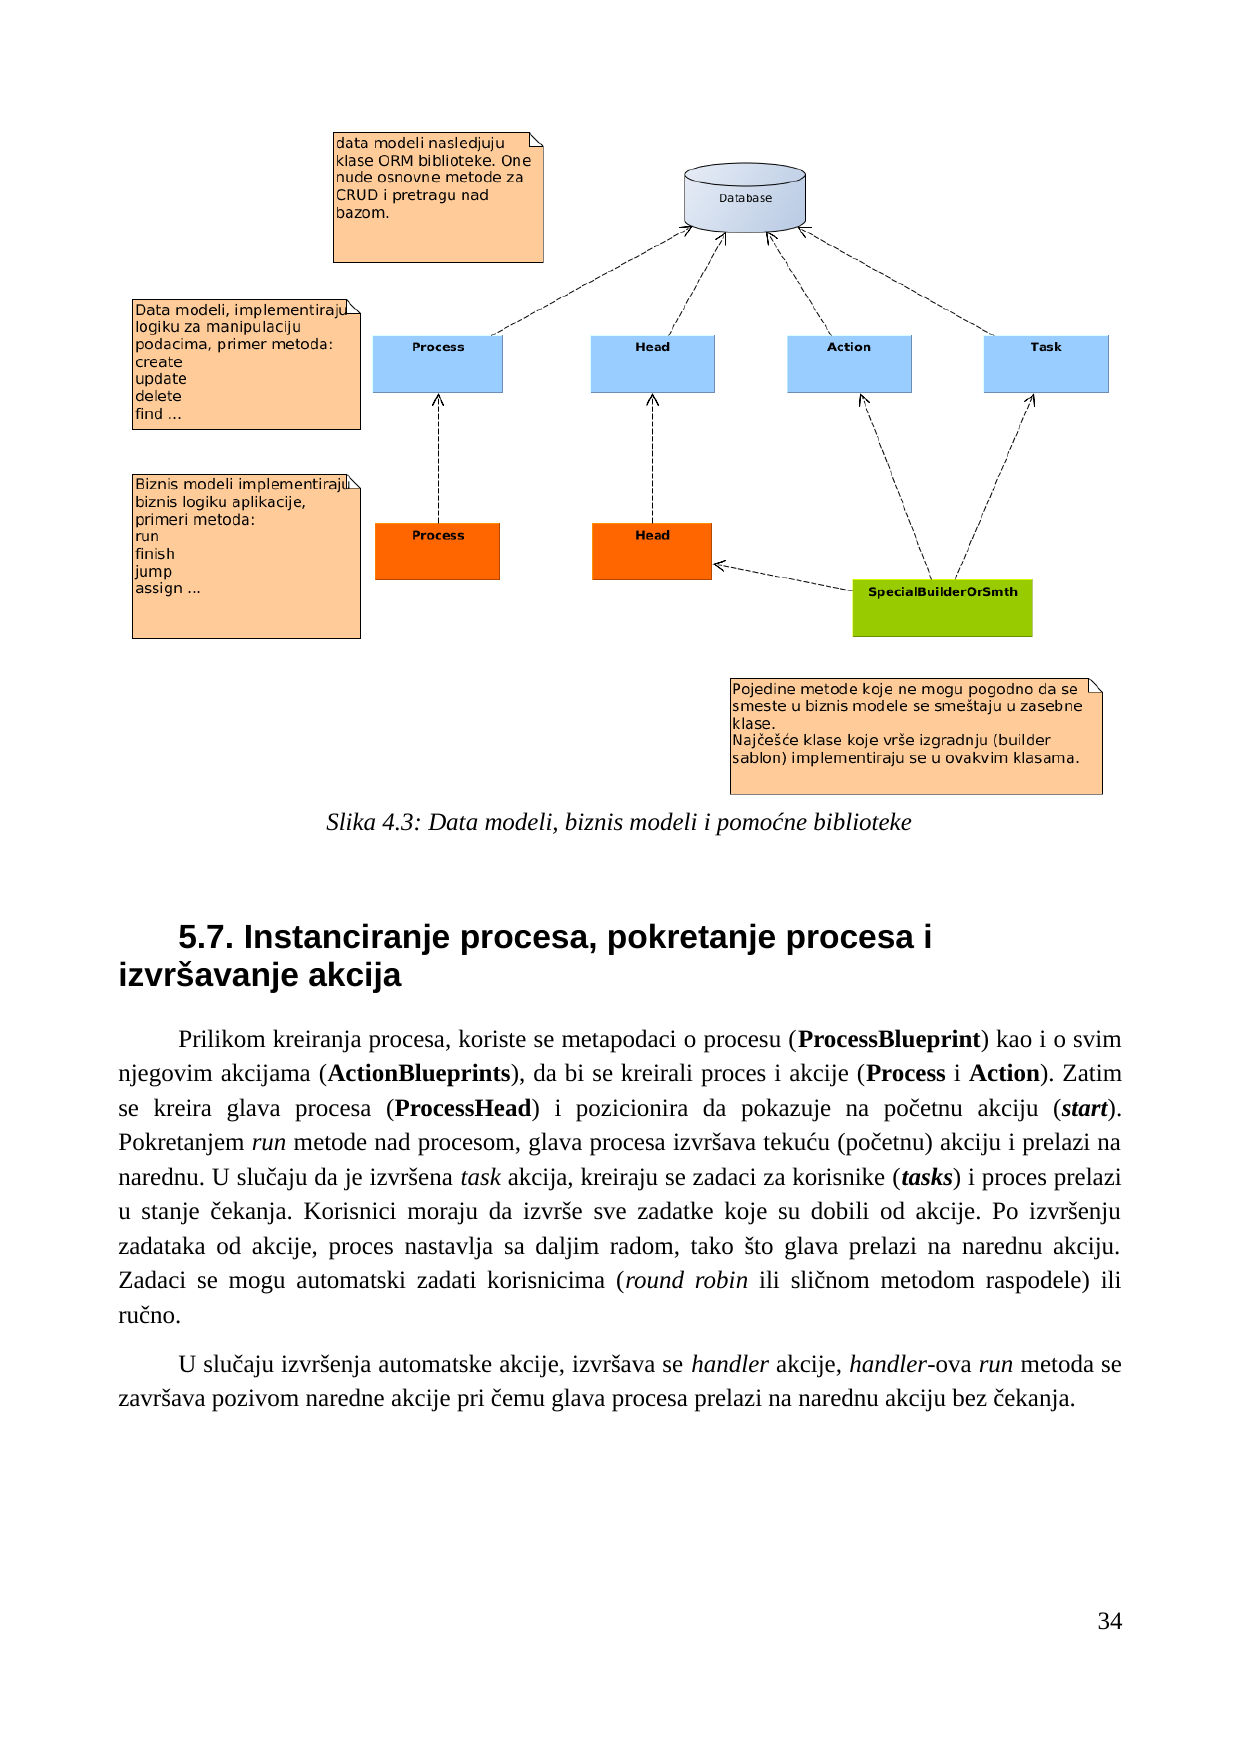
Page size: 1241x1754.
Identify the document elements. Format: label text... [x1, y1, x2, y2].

text U slučaju izvršenja automatske akcije, izvršava se handler akcije, handler-ova run metoda se završava pozivom naredne akcije pri čemu glava procesa prelazi na narednu akciju bez čekanja. [118, 1349, 1122, 1412]
subtitle Instanciranje procesa, pokretanje procesa i izvršavanje akcija [118, 917, 1122, 994]
picture [118, 118, 1123, 807]
text Slika 4.3: Data modeli, biznis modeli i pomoćne biblioteke [118, 807, 1122, 836]
text Prilikom kreiranja procesa, koriste se metapodaci o procesu (ProcessBlueprint) kao i o svim njegovim akcijama (ActionBlueprints), da bi se kreirali proces i akcije (Process i Action). Zatim se kreira glava procesa (ProcessHead) i pozicionira da pokazuje na početnu akciju (start). Pokretanjem run metode nad procesom, glava procesa izvršava tekuću (početnu) akciju i prelazi na narednu. U slučaju da je izvršena task akcija, kreiraju se zadaci za korisnike (tasks) i proces prelazi u stanje čekanja. Korisnici moraju da izvrše sve zadatke koje su dobili od akcije. Po izvršenju zadataka od akcije, proces nastavlja sa daljim radom, tako što glava prelazi na narednu akciju. Zadaci se mogu automatski zadati korisnicima (round robin ili sličnom metodom raspodele) ili ručno. [118, 1024, 1122, 1328]
